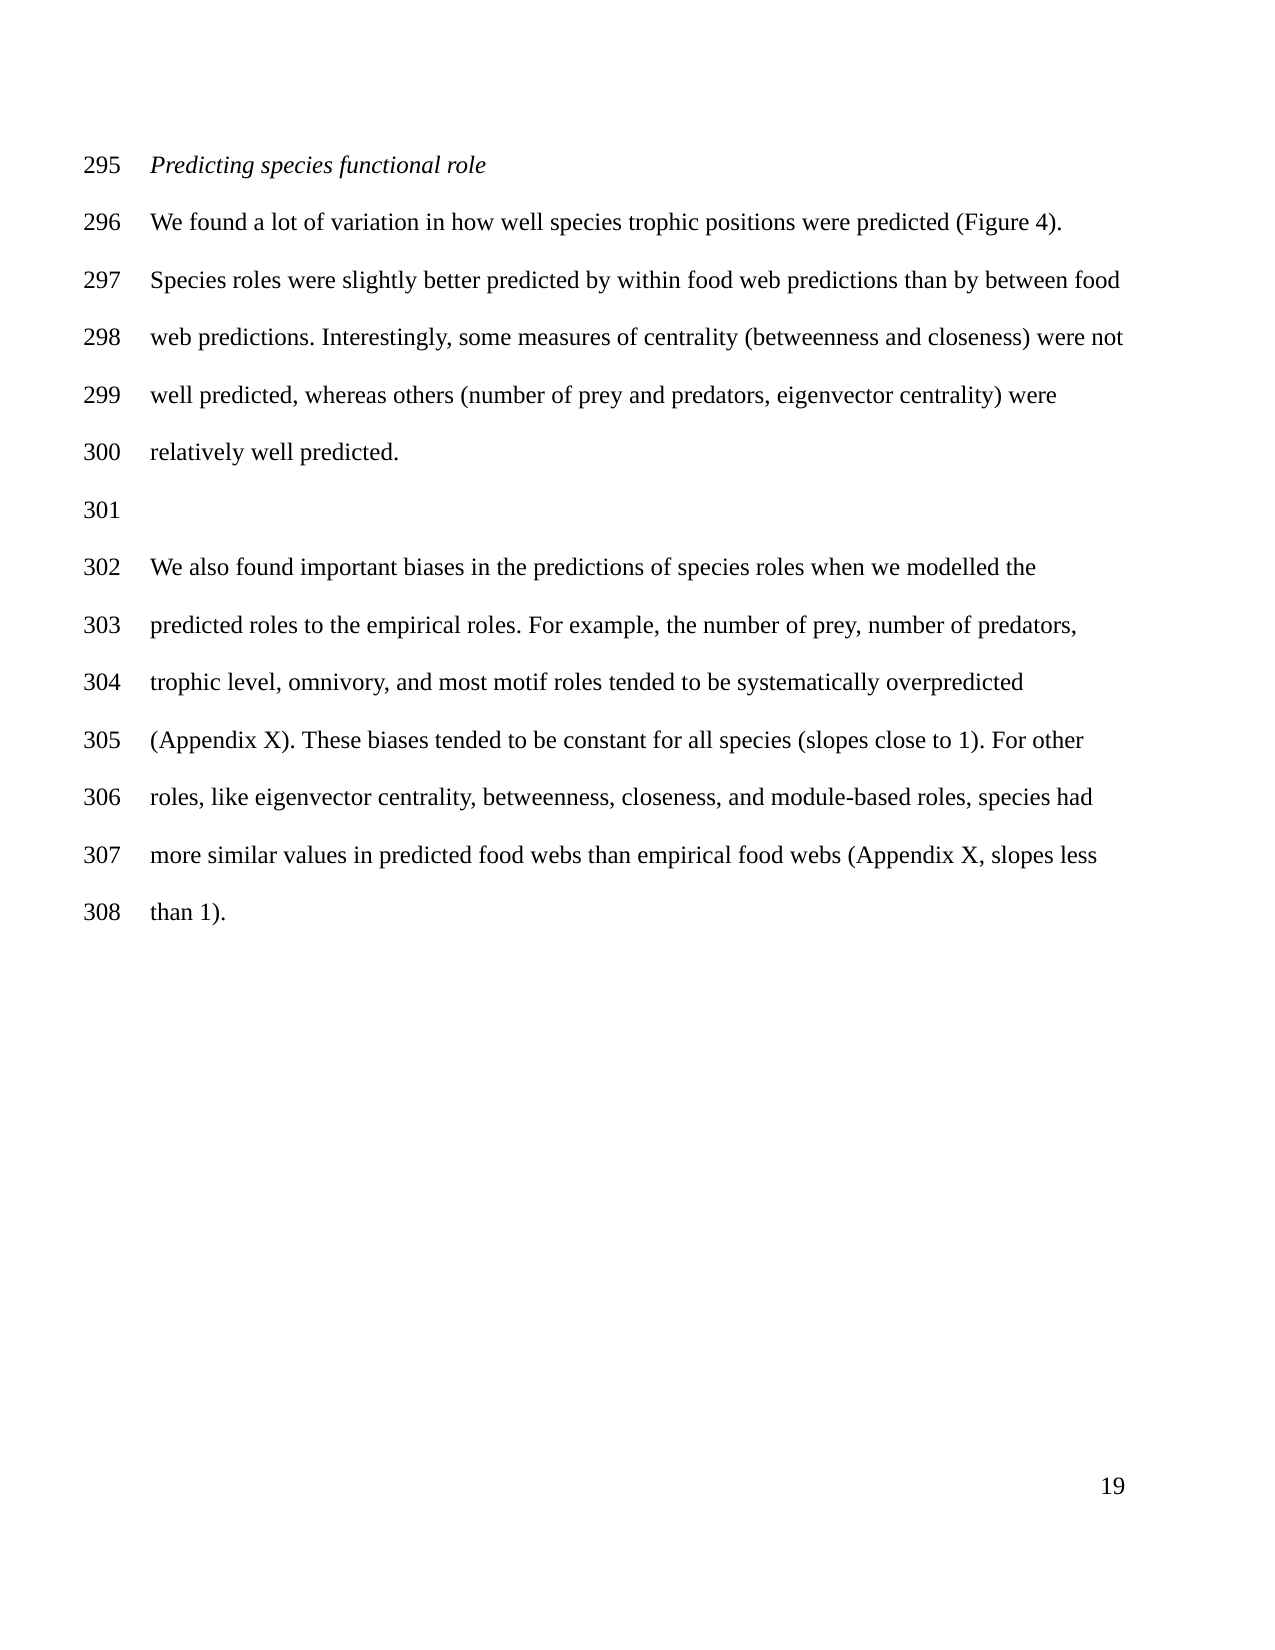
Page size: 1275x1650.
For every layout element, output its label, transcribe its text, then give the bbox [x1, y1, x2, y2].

text We also found important biases in the predictions of species roles when we modelled the predicted roles to the empirical roles. For example, the number of prey, number of predators, trophic level, omnivory, and most motif roles tended to be systematically overpredicted (Appendix X). These biases tended to be constant for all species (slopes close to 1). For other roles, like eigenvector centrality, betweenness, closeness, and module-based roles, species had more similar values in predicted food webs than empirical food webs (Appendix X, slopes less than 1). [150, 552, 1125, 926]
text We found a lot of variation in how well species trophic positions were predicted (Figure 4). Species roles were slightly better predicted by within food web predictions than by between food web predictions. Interestingly, some measures of centrality (betweenness and closeness) were not well predicted, whereas others (number of prey and predators, eigenvector centrality) were relatively well predicted. [150, 207, 1125, 466]
text Predicting species functional role [150, 150, 1125, 179]
